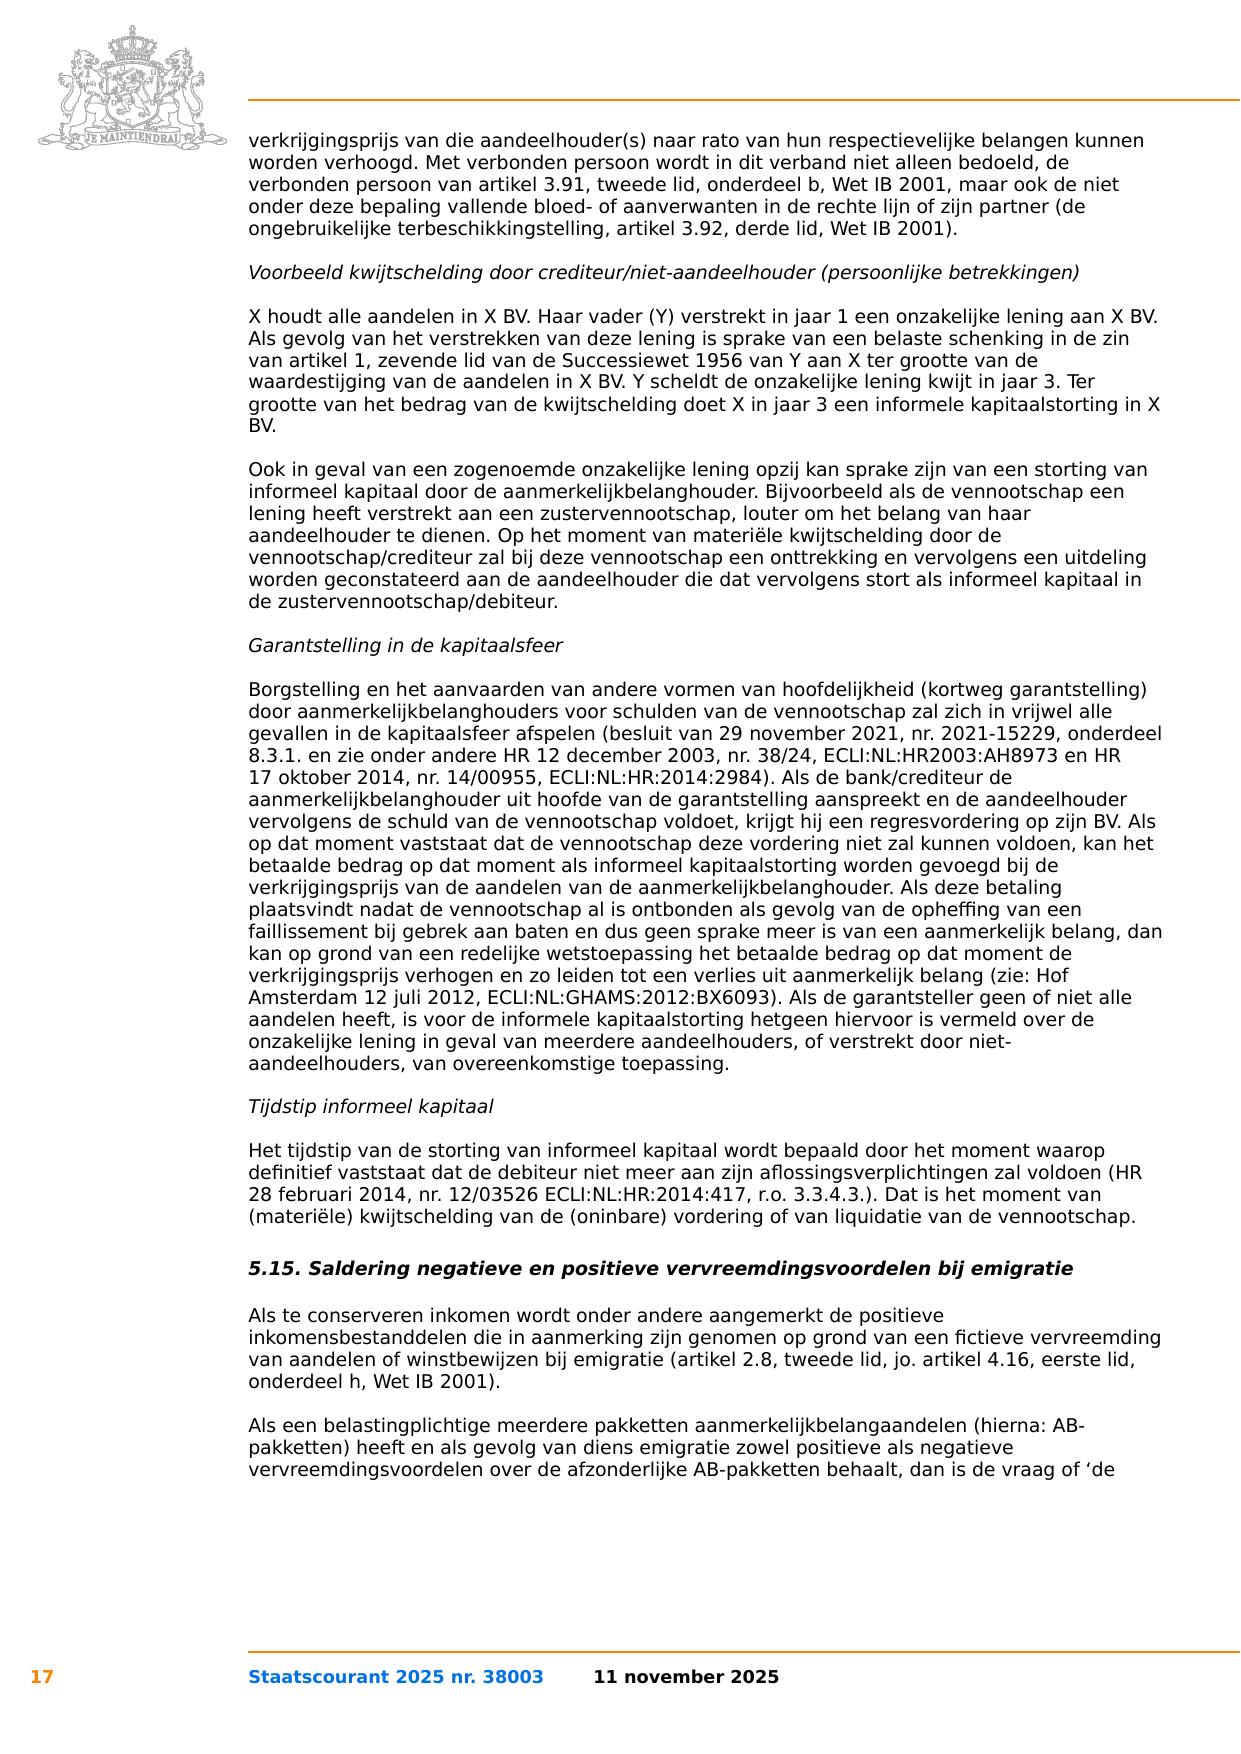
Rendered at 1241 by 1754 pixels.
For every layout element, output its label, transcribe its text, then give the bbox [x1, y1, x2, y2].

text X houdt alle aandelen in X BV. Haar vader (Y) verstrekt in jaar 1 een onzakelijke lening aan X BV. Als gevolg van het verstrekken van deze lening is sprake van een belaste schenking in de zin van artikel 1, zevende lid van de Successiewet 1956 van Y aan X ter grootte van de waardestijging van de aandelen in X BV. Y scheldt de onzakelijke lening kwijt in jaar 3. Ter grootte van het bedrag van de kwijtschelding doet X in jaar 3 een informele kapitaalstorting in X BV. [248, 306, 1163, 437]
picture [38, 25, 227, 150]
text Borgstelling en het aanvaarden van andere vormen van hoofdelijkheid (kortweg garantstelling) door aanmerkelijkbelanghouders voor schulden van de vennootschap zal zich in vrijwel alle gevallen in de kapitaalsfeer afspelen (besluit van 29 november 2021, nr. 2021-15229, onderdeel 8.3.1. en zie onder andere HR 12 december 2003, nr. 38/24, ECLI:NL:HR2003:AH8973 en HR 17 oktober 2014, nr. 14/00955, ECLI:NL:HR:2014:2984). Als de bank/crediteur de aanmerkelijkbelanghouder uit hoofde van de garantstelling aanspreekt en de aandeelhouder vervolgens de schuld van de vennootschap voldoet, krijgt hij een regresvordering op zijn BV. Als op dat moment vaststaat dat de vennootschap deze vordering niet zal kunnen voldoen, kan het betaalde bedrag op dat moment als informeel kapitaalstorting worden gevoegd bij de verkrijgingsprijs van de aandelen van de aanmerkelijkbelanghouder. Als deze betaling plaatsvindt nadat de vennootschap al is ontbonden als gevolg van de opheffing van een faillissement bij gebrek aan baten en dus geen sprake meer is van een aanmerkelijk belang, dan kan op grond van een redelijke wetstoepassing het betaalde bedrag op dat moment de verkrijgingsprijs verhogen en zo leiden tot een verlies uit aanmerkelijk belang (zie: Hof Amsterdam 12 juli 2012, ECLI:NL:GHAMS:2012:BX6093). Als de garantsteller geen of niet alle aandelen heeft, is voor de informele kapitaalstorting hetgeen hiervoor is vermeld over de onzakelijke lening in geval van meerdere aandeelhouders, of verstrekt door niet-aandeelhouders, van overeenkomstige toepassing. [248, 679, 1163, 1074]
subtitle Tijdstip informeel kapitaal [248, 1096, 1163, 1118]
text Als te conserveren inkomen wordt onder andere aangemerkt de positieve inkomensbestanddelen die in aanmerking zijn genomen op grond van een fictieve vervreemding van aandelen of winstbewijzen bij emigratie (artikel 2.8, tweede lid, jo. artikel 4.16, eerste lid, onderdeel h, Wet IB 2001). [248, 1305, 1163, 1393]
text Het tijdstip van de storting van informeel kapitaal wordt bepaald door het moment waarop definitief vaststaat dat de debiteur niet meer aan zijn aflossingsverplichtingen zal voldoen (HR 28 februari 2014, nr. 12/03526 ECLI:NL:HR:2014:417, r.o. 3.3.4.3.). Dat is het moment van (materiële) kwijtschelding van de (oninbare) vordering of van liquidatie van de vennootschap. [248, 1140, 1163, 1228]
subtitle 5.15. Saldering negatieve en positieve vervreemdingsvoordelen bij emigratie [248, 1258, 1163, 1280]
text Als een belastingplichtige meerdere pakketten aanmerkelijkbelangaandelen (hierna: AB-pakketten) heeft en als gevolg van diens emigratie zowel positieve als negatieve vervreemdingsvoordelen over de afzonderlijke AB-pakketten behaalt, dan is de vraag of ‘de [248, 1415, 1163, 1481]
subtitle Voorbeeld kwijtschelding door crediteur/niet-aandeelhouder (persoonlijke betrekkingen) [248, 262, 1163, 284]
text verkrijgingsprijs van die aandeelhouder(s) naar rato van hun respectievelijke belangen kunnen worden verhoogd. Met verbonden persoon wordt in dit verband niet alleen bedoeld, de verbonden persoon van artikel 3.91, tweede lid, onderdeel b, Wet IB 2001, maar ook de niet onder deze bepaling vallende bloed- of aanverwanten in de rechte lijn of zijn partner (de ongebruikelijke terbeschikkingstelling, artikel 3.92, derde lid, Wet IB 2001). [248, 130, 1163, 240]
text Ook in geval van een zogenoemde onzakelijke lening opzij kan sprake zijn van een storting van informeel kapitaal door de aanmerkelijkbelanghouder. Bijvoorbeeld als de vennootschap een lening heeft verstrekt aan een zustervennootschap, louter om het belang van haar aandeelhouder te dienen. Op het moment van materiële kwijtschelding door de vennootschap/crediteur zal bij deze vennootschap een onttrekking en vervolgens een uitdeling worden geconstateerd aan de aandeelhouder die dat vervolgens stort als informeel kapitaal in de zustervennootschap/debiteur. [248, 459, 1163, 613]
subtitle Garantstelling in de kapitaalsfeer [248, 635, 1163, 657]
